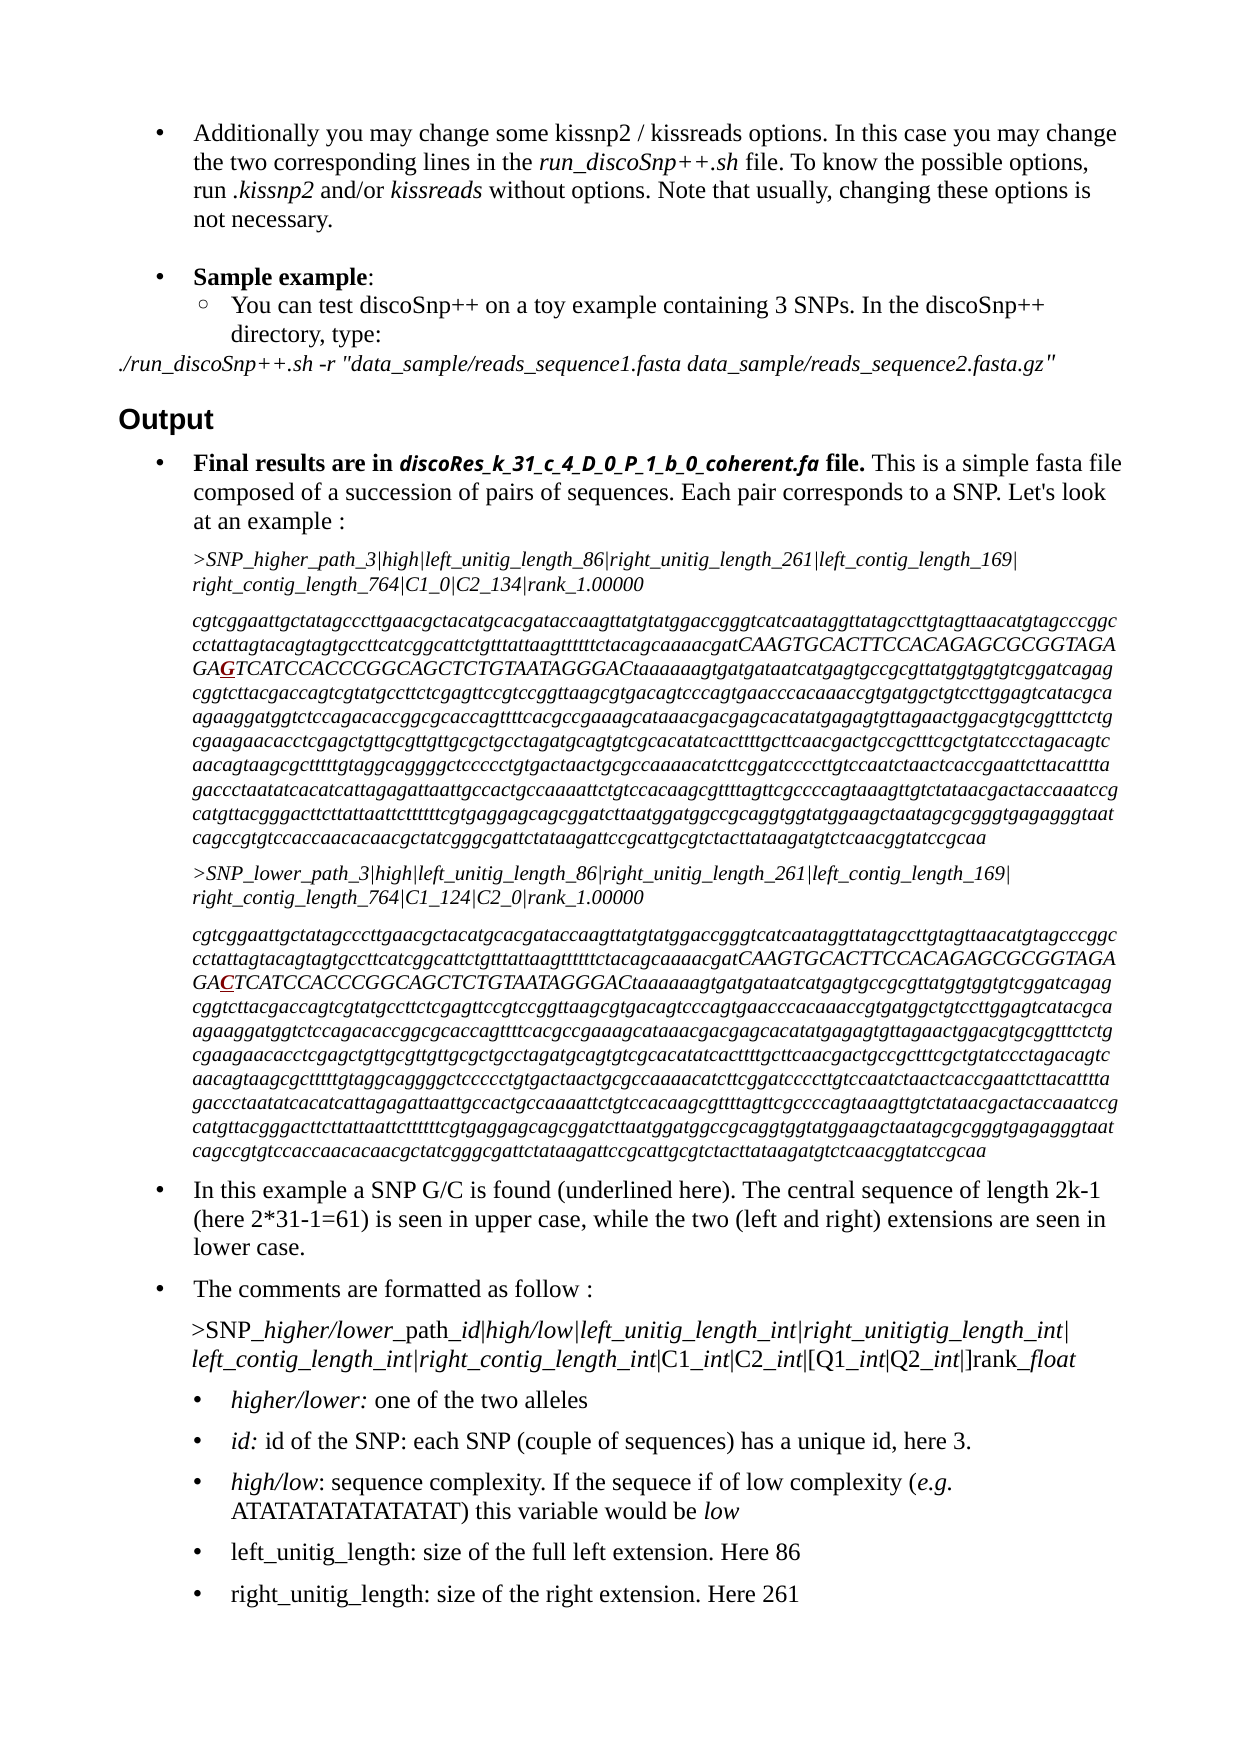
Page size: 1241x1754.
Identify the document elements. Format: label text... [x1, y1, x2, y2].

subtitle Output [118, 402, 1122, 435]
list high/low: sequence complexity. If the sequece if of low complexity (e.g. ATATATATATATATAT) this variable would be low [193, 1467, 1122, 1525]
list left_unitig_length: size of the full left extension. Here 86 [193, 1537, 1122, 1566]
text cgtcggaattgctatagcccttgaacgctacatgcacgataccaagttatgtatggaccgggtcatcaataggttatagccttgtagttaacatgtagcccggccctattagtacagtagtgccttcatcggcattctgtttattaagttttttctacagcaaaacgatCAAGTGCACTTCCACAGAGCGCGGTAGAGAGTCATCCACCCGGCAGCTCTGTAATAGGGACtaaaaaagtgatgataatcatgagtgccgcgttatggtggtgtcggatcagagcggtcttacgaccagtcgtatgccttctcgagttccgtccggttaagcgtgacagtcccagtgaacccacaaaccgtgatggctgtccttggagtcatacgcaagaaggatggtctccagacaccggcgcaccagttttcacgccgaaagcataaacgacgagcacatatgagagtgttagaactggacgtgcggtttctctgcgaagaacacctcgagctgttgcgttgttgcgctgcctagatgcagtgtcgcacatatcacttttgcttcaacgactgccgctttcgctgtatccctagacagtcaacagtaagcgctttttgtaggcaggggctccccctgtgactaactgcgccaaaacatcttcggatccccttgtccaatctaactcaccgaattcttacattttagaccctaatatcacatcattagagattaattgccactgccaaaattctgtccacaagcgttttagttcgccccagtaaagttgtctataacgactaccaaatccgcatgttacgggacttcttattaattcttttttcgtgaggagcagcggatcttaatggatggccgcaggtggtatggaagctaatagcgcgggtgagagggtaatcagccgtgtccaccaacacaacgctatcgggcgattctataagattccgcattgcgtctacttataagatgtctcaacggtatccgcaa [192, 608, 1122, 849]
list Sample example: [156, 262, 1122, 291]
list Final results are in discoRes_k_31_c_4_D_0_P_1_b_0_coherent.fa file. This is a simple fasta file composed of a succession of pairs of sequences. Each pair corresponds to a SNP. Let's look at an example : [156, 448, 1122, 535]
list The comments are formatted as follow : [156, 1274, 1122, 1302]
text cgtcggaattgctatagcccttgaacgctacatgcacgataccaagttatgtatggaccgggtcatcaataggttatagccttgtagttaacatgtagcccggccctattagtacagtagtgccttcatcggcattctgtttattaagttttttctacagcaaaacgatCAAGTGCACTTCCACAGAGCGCGGTAGAGACTCATCCACCCGGCAGCTCTGTAATAGGGACtaaaaaagtgatgataatcatgagtgccgcgttatggtggtgtcggatcagagcggtcttacgaccagtcgtatgccttctcgagttccgtccggttaagcgtgacagtcccagtgaacccacaaaccgtgatggctgtccttggagtcatacgcaagaaggatggtctccagacaccggcgcaccagttttcacgccgaaagcataaacgacgagcacatatgagagtgttagaactggacgtgcggtttctctgcgaagaacacctcgagctgttgcgttgttgcgctgcctagatgcagtgtcgcacatatcacttttgcttcaacgactgccgctttcgctgtatccctagacagtcaacagtaagcgctttttgtaggcaggggctccccctgtgactaactgcgccaaaacatcttcggatccccttgtccaatctaactcaccgaattcttacattttagaccctaatatcacatcattagagattaattgccactgccaaaattctgtccacaagcgttttagttcgccccagtaaagttgtctataacgactaccaaatccgcatgttacgggacttcttattaattcttttttcgtgaggagcagcggatcttaatggatggccgcaggtggtatggaagctaatagcgcgggtgagagggtaatcagccgtgtccaccaacacaacgctatcgggcgattctataagattccgcattgcgtctacttataagatgtctcaacggtatccgcaa [192, 922, 1122, 1162]
list Additionally you may change some kissnp2 / kissreads options. In this case you may change the two corresponding lines in the run_discoSnp++.sh file. To know the possible options, run .kissnp2 and/or kissreads without options. Note that usually, changing these options is not necessary. [156, 118, 1122, 262]
text >SNP_higher_path_3|high|left_unitig_length_86|right_unitig_length_261|left_contig_length_169|right_contig_length_764|C1_0|C2_134|rank_1.00000 [192, 547, 1122, 596]
text ./run_discoSnp++.sh -r "data_sample/reads_sequence1.fasta data_sample/reads_sequence2.fasta.gz" [118, 348, 1122, 377]
list You can test discoSnp++ on a toy example containing 3 SNPs. In the discoSnp++ directory, type: [193, 291, 1122, 348]
list In this example a SNP G/C is found (underlined here). The central sequence of length 2k-1 (here 2*31-1=61) is seen in upper case, while the two (left and right) extensions are seen in lower case. [156, 1175, 1122, 1261]
text >SNP_lower_path_3|high|left_unitig_length_86|right_unitig_length_261|left_contig_length_169|right_contig_length_764|C1_124|C2_0|rank_1.00000 [192, 861, 1122, 909]
text >SNP_higher/lower_path_id|high/low|left_unitig_length_int|right_unitigtig_length_int|left_contig_length_int|right_contig_length_int|C1_int|C2_int|[Q1_int|Q2_int|]rank_float [114, 1315, 1122, 1372]
list id: id of the SNP: each SNP (couple of sequences) has a unique id, here 3. [193, 1426, 1122, 1455]
list right_unitig_length: size of the right extension. Here 261 [193, 1579, 1122, 1607]
list higher/lower: one of the two alleles [193, 1385, 1122, 1414]
